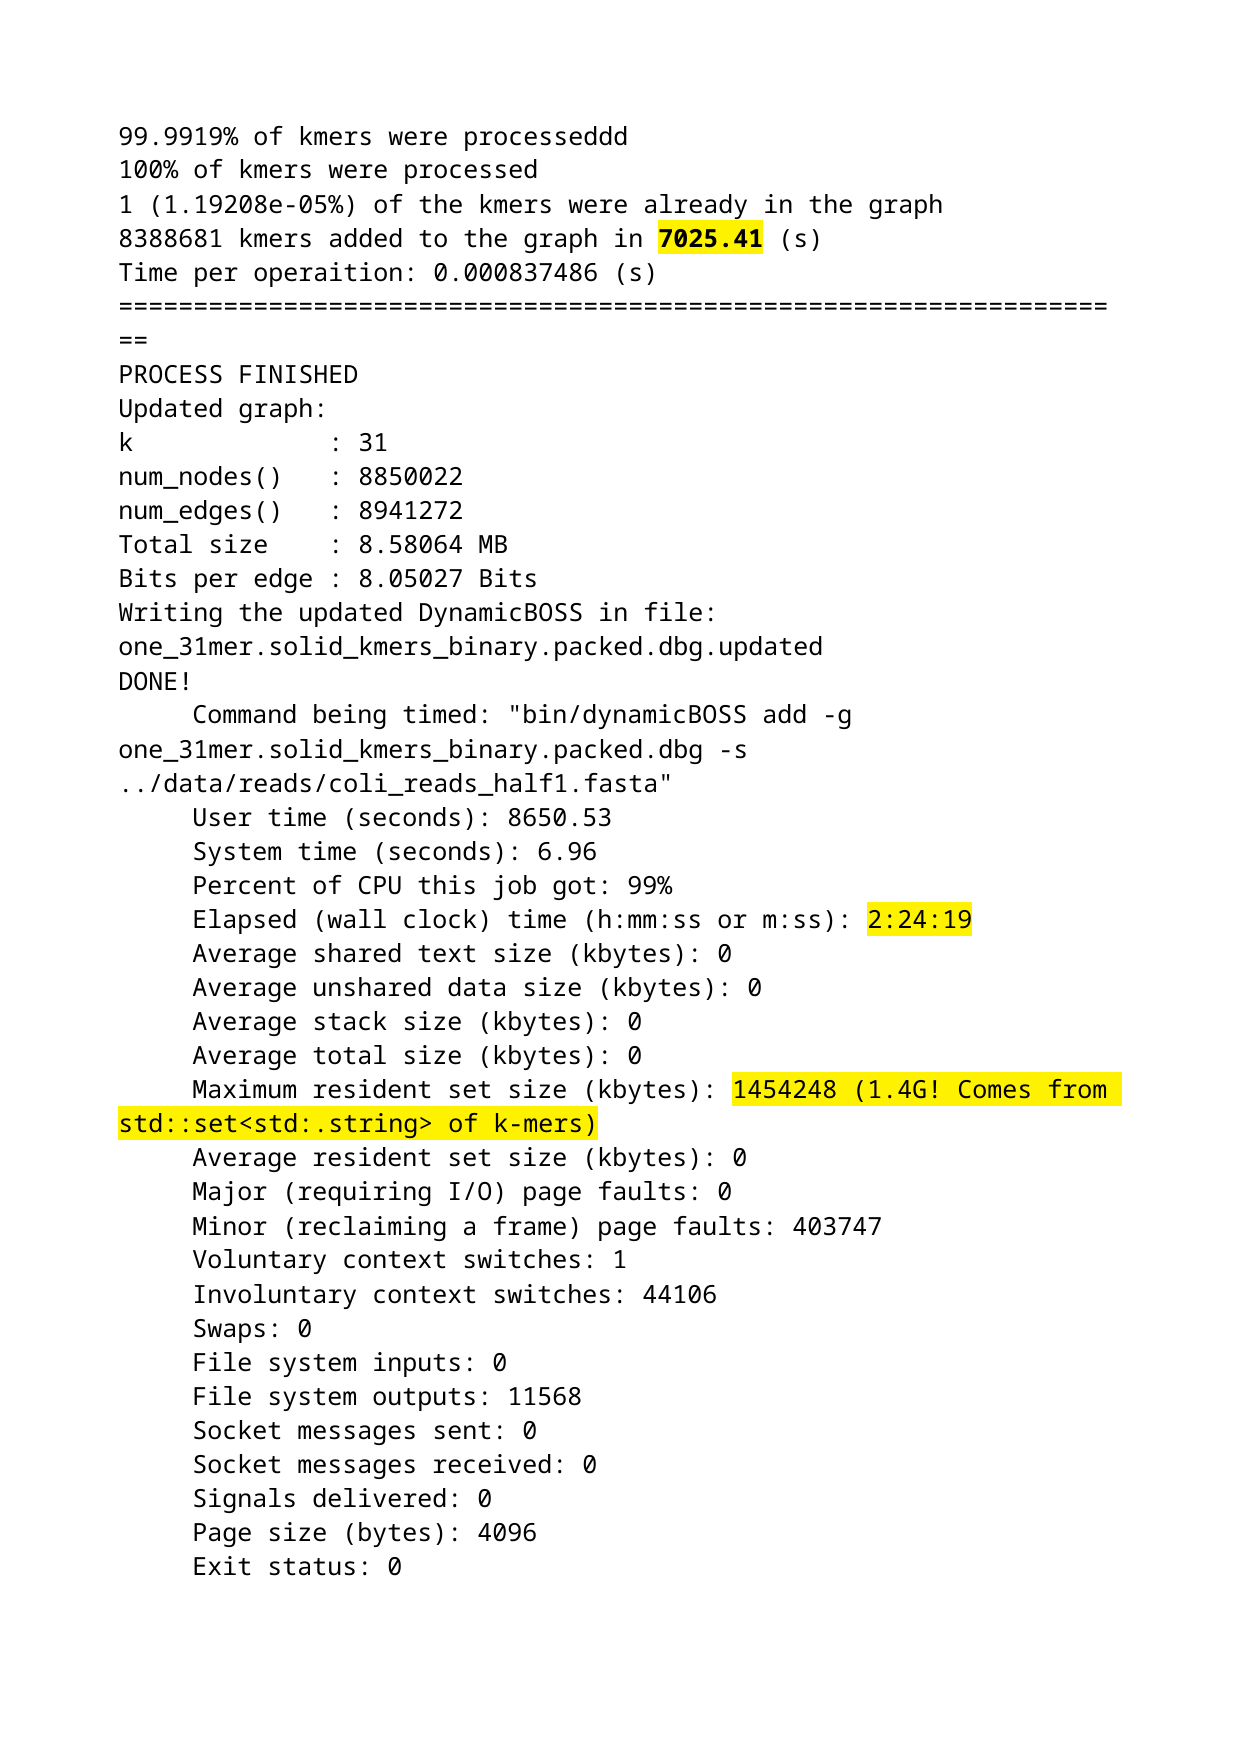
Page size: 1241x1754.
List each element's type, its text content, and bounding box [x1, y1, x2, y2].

text Updated graph: [118, 391, 1122, 425]
text DONE! [118, 663, 1122, 697]
text 99.9919% of kmers were processeddd [118, 118, 1122, 152]
text Percent of CPU this job got: 99% [118, 867, 1122, 902]
text Average shared text size (kbytes): 0 [118, 936, 1122, 970]
text num_nodes() : 8850022 [118, 459, 1122, 493]
text Writing the updated DynamicBOSS in file: one_31mer.solid_kmers_binary.packed.dbg.updated [118, 595, 1122, 663]
text PROCESS FINISHED [118, 357, 1122, 391]
text Time per operaition: 0.000837486 (s) [118, 254, 1122, 288]
text 100% of kmers were processed [118, 152, 1122, 186]
text Socket messages received: 0 [118, 1447, 1122, 1481]
text k : 31 [118, 425, 1122, 459]
text ==================================================================== [118, 288, 1122, 357]
text Average resident set size (kbytes): 0 [118, 1140, 1122, 1174]
text Major (requiring I/O) page faults: 0 [118, 1174, 1122, 1208]
text Average stack size (kbytes): 0 [118, 1004, 1122, 1038]
text Involuntary context switches: 44106 [118, 1276, 1122, 1310]
text File system outputs: 11568 [118, 1378, 1122, 1412]
text Average total size (kbytes): 0 [118, 1038, 1122, 1072]
text Total size : 8.58064 MB [118, 527, 1122, 561]
text Command being timed: "bin/dynamicBOSS add -g one_31mer.solid_kmers_binary.packed.dbg -s ../data/reads/coli_reads_half1.fasta" [118, 697, 1122, 799]
text Voluntary context switches: 1 [118, 1242, 1122, 1276]
text 1 (1.19208e-05%) of the kmers were already in the graph [118, 186, 1122, 220]
text 8388681 kmers added to the graph in 7025.41 (s) [118, 220, 1122, 254]
text Elapsed (wall clock) time (h:mm:ss or m:ss): 2:24:19 [118, 902, 1122, 936]
text Maximum resident set size (kbytes): 1454248 (1.4G! Comes from std::set<std:.string> of k-mers) [118, 1072, 1122, 1140]
text File system inputs: 0 [118, 1344, 1122, 1378]
text User time (seconds): 8650.53 [118, 799, 1122, 833]
text Exit status: 0 [118, 1549, 1122, 1583]
text Minor (reclaiming a frame) page faults: 403747 [118, 1208, 1122, 1242]
text Page size (bytes): 4096 [118, 1515, 1122, 1549]
text Average unshared data size (kbytes): 0 [118, 970, 1122, 1004]
text System time (seconds): 6.96 [118, 833, 1122, 867]
text Bits per edge : 8.05027 Bits [118, 561, 1122, 595]
text Signals delivered: 0 [118, 1481, 1122, 1515]
text num_edges() : 8941272 [118, 493, 1122, 527]
text Socket messages sent: 0 [118, 1412, 1122, 1447]
text Swaps: 0 [118, 1310, 1122, 1344]
